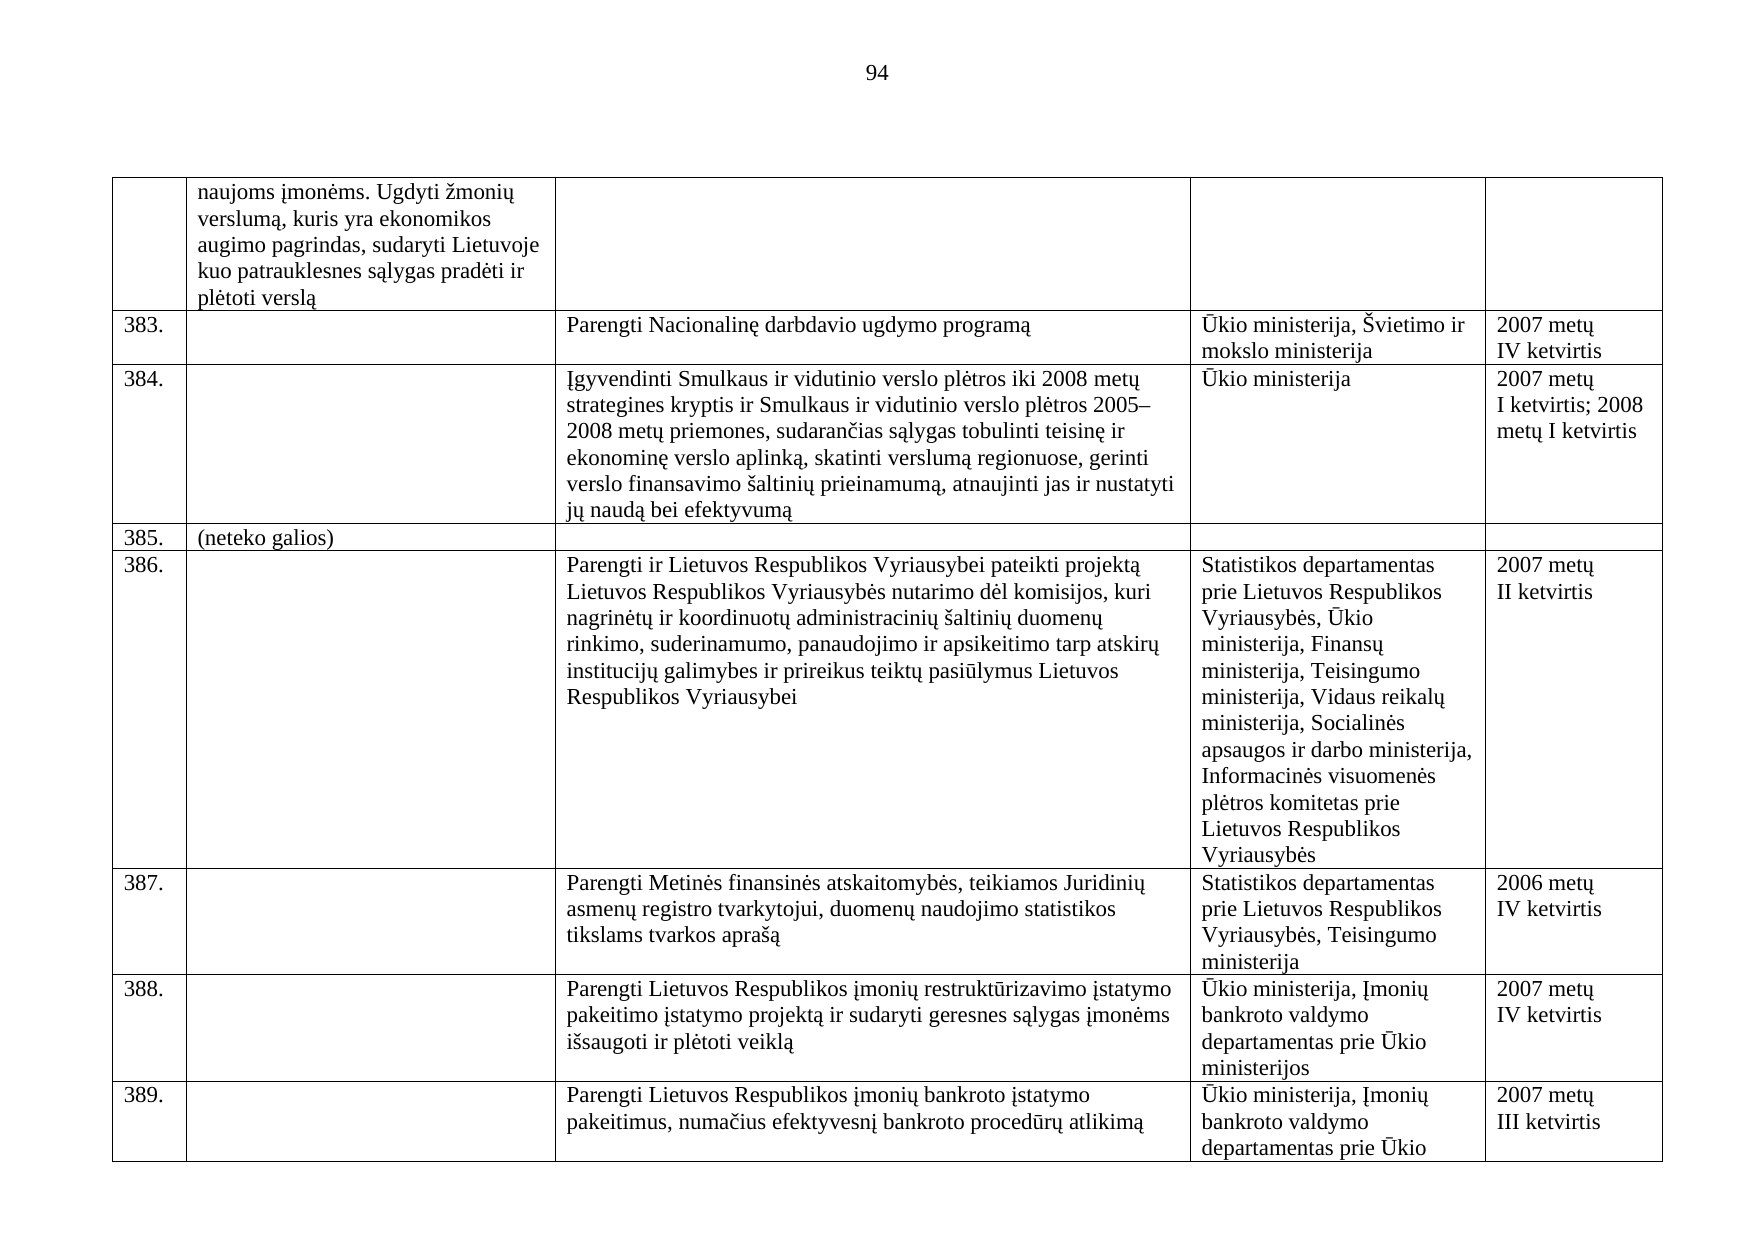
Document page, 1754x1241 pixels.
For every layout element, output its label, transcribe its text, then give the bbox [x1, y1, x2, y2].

table_cell [187, 975, 555, 1081]
table_cell [1191, 524, 1485, 550]
table_cell naujoms įmonėms. Ugdyti žmonių verslumą, kuris yra ekonomikos augimo pagrindas, sudaryti Lietuvoje kuo patrauklesnes sąlygas pradėti ir plėtoti verslą [187, 178, 555, 310]
table_cell Parengti ir Lietuvos Respublikos Vyriausybei pateikti projektą Lietuvos Respublikos Vyriausybės nutarimo dėl komisijos, kuri nagrinėtų ir koordinuotų administracinių šaltinių duomenų rinkimo, suderinamumo, panaudojimo ir apsikeitimo tarp atskirų institucijų galimybes ir prireikus teiktų pasiūlymus Lietuvos Respublikos Vyriausybei [556, 551, 1190, 868]
table_cell 383. [113, 311, 186, 364]
table_cell Parengti Lietuvos Respublikos įmonių bankroto įstatymo pakeitimus, numačius efektyvesnį bankroto procedūrų atlikimą [556, 1082, 1190, 1161]
table_cell [556, 524, 1190, 550]
table_cell 384. [113, 365, 186, 523]
table_cell [1486, 178, 1662, 310]
table_cell [187, 365, 555, 523]
table_cell Ūkio ministerija, Švietimo ir mokslo ministerija [1191, 311, 1485, 364]
table_cell [1191, 178, 1485, 310]
table_cell [1486, 524, 1662, 550]
table_cell 2007 metų IV ketvirtis [1486, 975, 1662, 1081]
table_cell 385. [113, 524, 186, 550]
table_cell 2007 metų IV ketvirtis [1486, 311, 1662, 364]
table_cell Ūkio ministerija, Įmonių bankroto valdymo departamentas prie Ūkio [1191, 1082, 1485, 1161]
table_cell Parengti Lietuvos Respublikos įmonių restruktūrizavimo įstatymo pakeitimo įstatymo projektą ir sudaryti geresnes sąlygas įmonėms išsaugoti ir plėtoti veiklą [556, 975, 1190, 1081]
table_cell (neteko galios) [187, 524, 555, 550]
table_cell [187, 869, 555, 974]
table_cell [113, 178, 186, 310]
table_cell Statistikos departamentas prie Lietuvos Respublikos Vyriausybės, Ūkio ministerija, Finansų ministerija, Teisingumo ministerija, Vidaus reikalų ministerija, Socialinės apsaugos ir darbo ministerija, Informacinės visuomenės plėtros komitetas prie Lietuvos Respublikos Vyriausybės [1191, 551, 1485, 868]
table_cell 388. [113, 975, 186, 1081]
table_cell [187, 311, 555, 364]
table_cell Ūkio ministerija [1191, 365, 1485, 523]
table_cell [187, 551, 555, 868]
table_cell Statistikos departamentas prie Lietuvos Respublikos Vyriausybės, Teisingumo ministerija [1191, 869, 1485, 974]
table_cell [556, 178, 1190, 310]
table_cell Ūkio ministerija, Įmonių bankroto valdymo departamentas prie Ūkio ministerijos [1191, 975, 1485, 1081]
table_cell 2007 metų I ketvirtis; 2008 metų I ketvirtis [1486, 365, 1662, 523]
table_cell 2007 metų II ketvirtis [1486, 551, 1662, 868]
table_cell Parengti Nacionalinę darbdavio ugdymo programą [556, 311, 1190, 364]
table_cell Įgyvendinti Smulkaus ir vidutinio verslo plėtros iki 2008 metų strategines kryptis ir Smulkaus ir vidutinio verslo plėtros 2005–2008 metų priemones, sudarančias sąlygas tobulinti teisinę ir ekonominę verslo aplinką, skatinti verslumą regionuose, gerinti verslo finansavimo šaltinių prieinamumą, atnaujinti jas ir nustatyti jų naudą bei efektyvumą [556, 365, 1190, 523]
table_cell 387. [113, 869, 186, 974]
table_cell Parengti Metinės finansinės atskaitomybės, teikiamos Juridinių asmenų registro tvarkytojui, duomenų naudojimo statistikos tikslams tvarkos aprašą [556, 869, 1190, 974]
table_cell 2006 metų IV ketvirtis [1486, 869, 1662, 974]
table_cell 2007 metų III ketvirtis [1486, 1082, 1662, 1161]
table_cell [187, 1082, 555, 1161]
table_cell 386. [113, 551, 186, 868]
table_cell 389. [113, 1082, 186, 1161]
